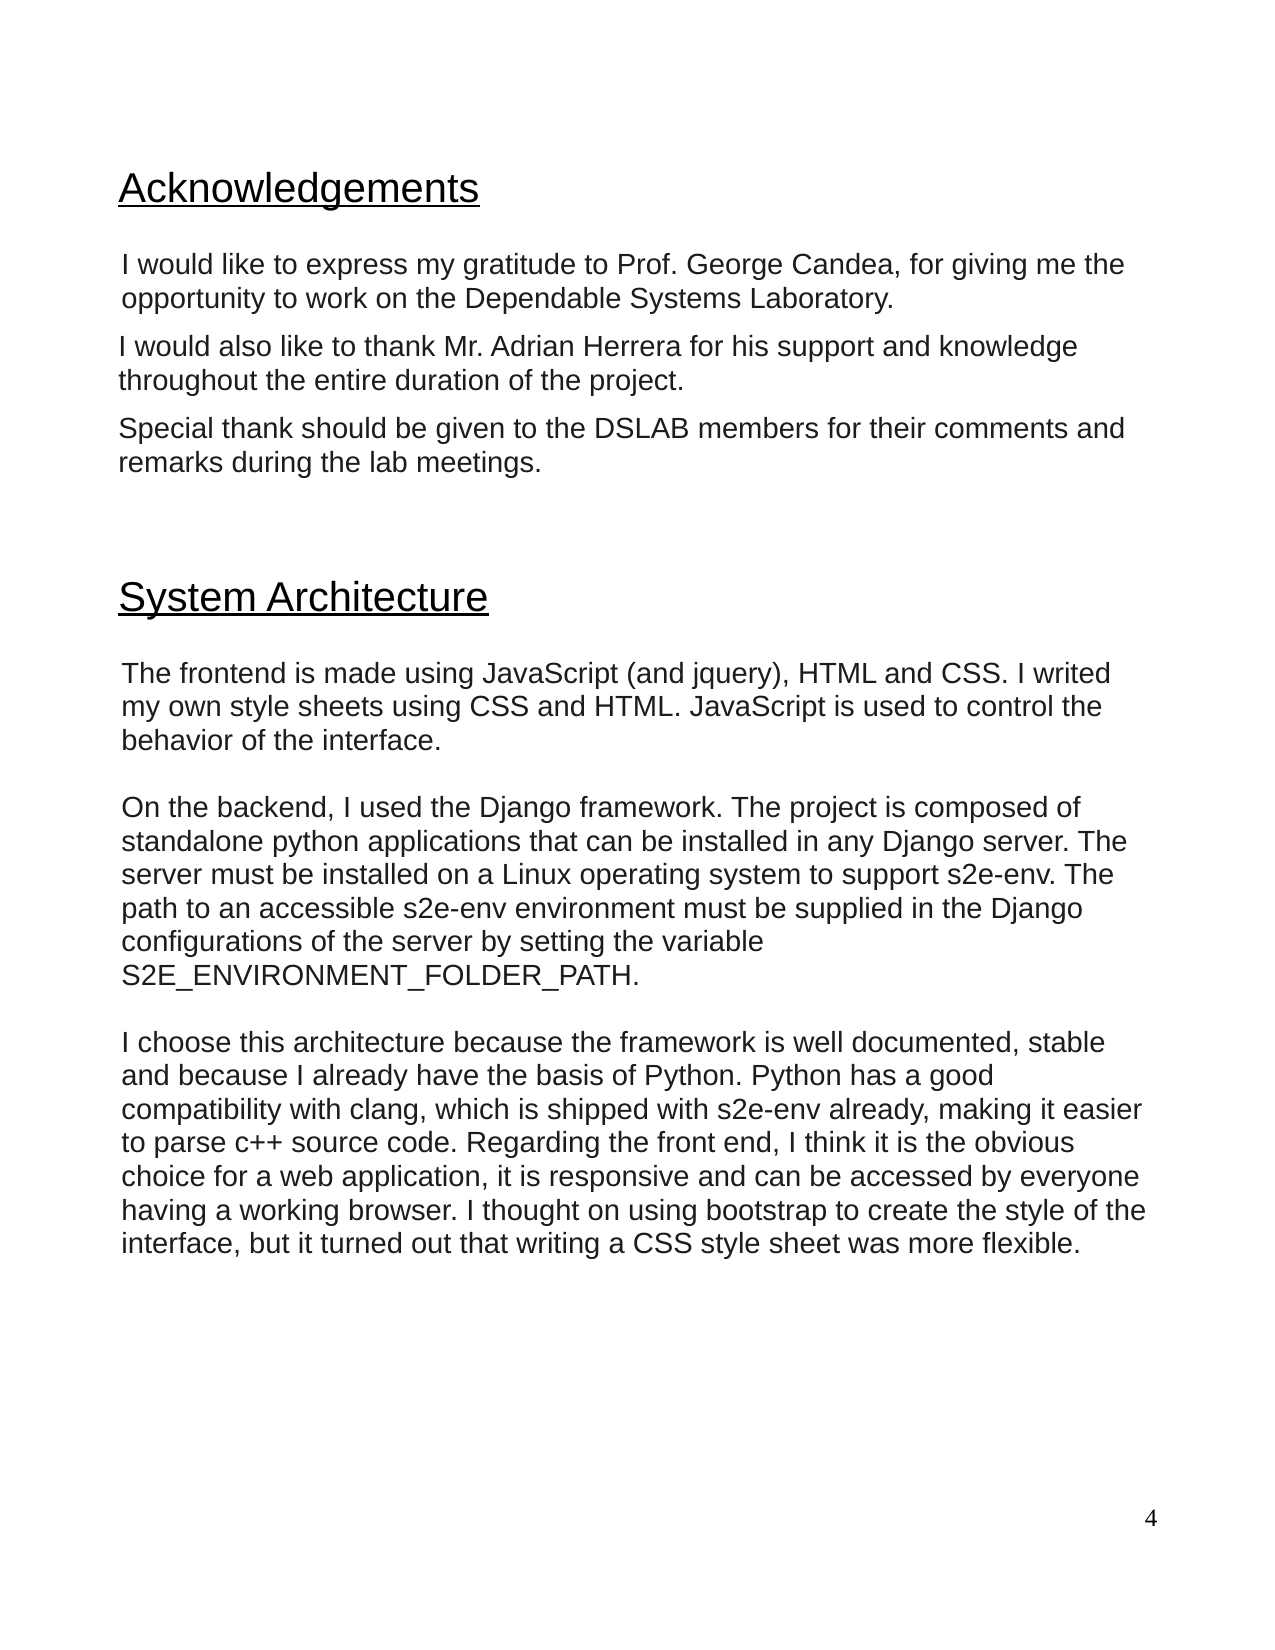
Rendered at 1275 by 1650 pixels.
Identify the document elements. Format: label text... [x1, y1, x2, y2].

text The frontend is made using JavaScript (and jquery), HTML and CSS. I writed my own style sheets using CSS and HTML. JavaScript is used to control the behavior of the interface. On the backend, I used the Django framework. The project is composed of standalone python applications that can be installed in any Django server. The server must be installed on a Linux operating system to support s2e-env. The path to an accessible s2e-env environment must be supplied in the Django configurations of the server by setting the variable S2E_ENVIRONMENT_FOLDER_PATH. I choose this architecture because the framework is well documented, stable and because I already have the basis of Python. Python has a good compatibility with clang, which is shipped with s2e-env already, making it easier to parse c++ source code. Regarding the front end, I think it is the obvious choice for a web application, it is responsive and can be accessed by everyone having a working browser. I thought on using bootstrap to create the style of the interface, but it turned out that writing a CSS style sheet was more flexible. [121, 656, 1154, 1259]
text I would also like to thank Mr. Adrian Herrera for his support and knowledge throughout the entire duration of the project. [118, 329, 1154, 396]
title Acknowledgements [118, 163, 1157, 211]
title System Architecture [118, 572, 1157, 620]
text I would like to express my gratitude to Prof. George Candea, for giving me the opportunity to work on the Dependable Systems Laboratory. [121, 247, 1154, 314]
text Special thank should be given to the DSLAB members for their comments and remarks during the lab meetings. [118, 411, 1154, 478]
